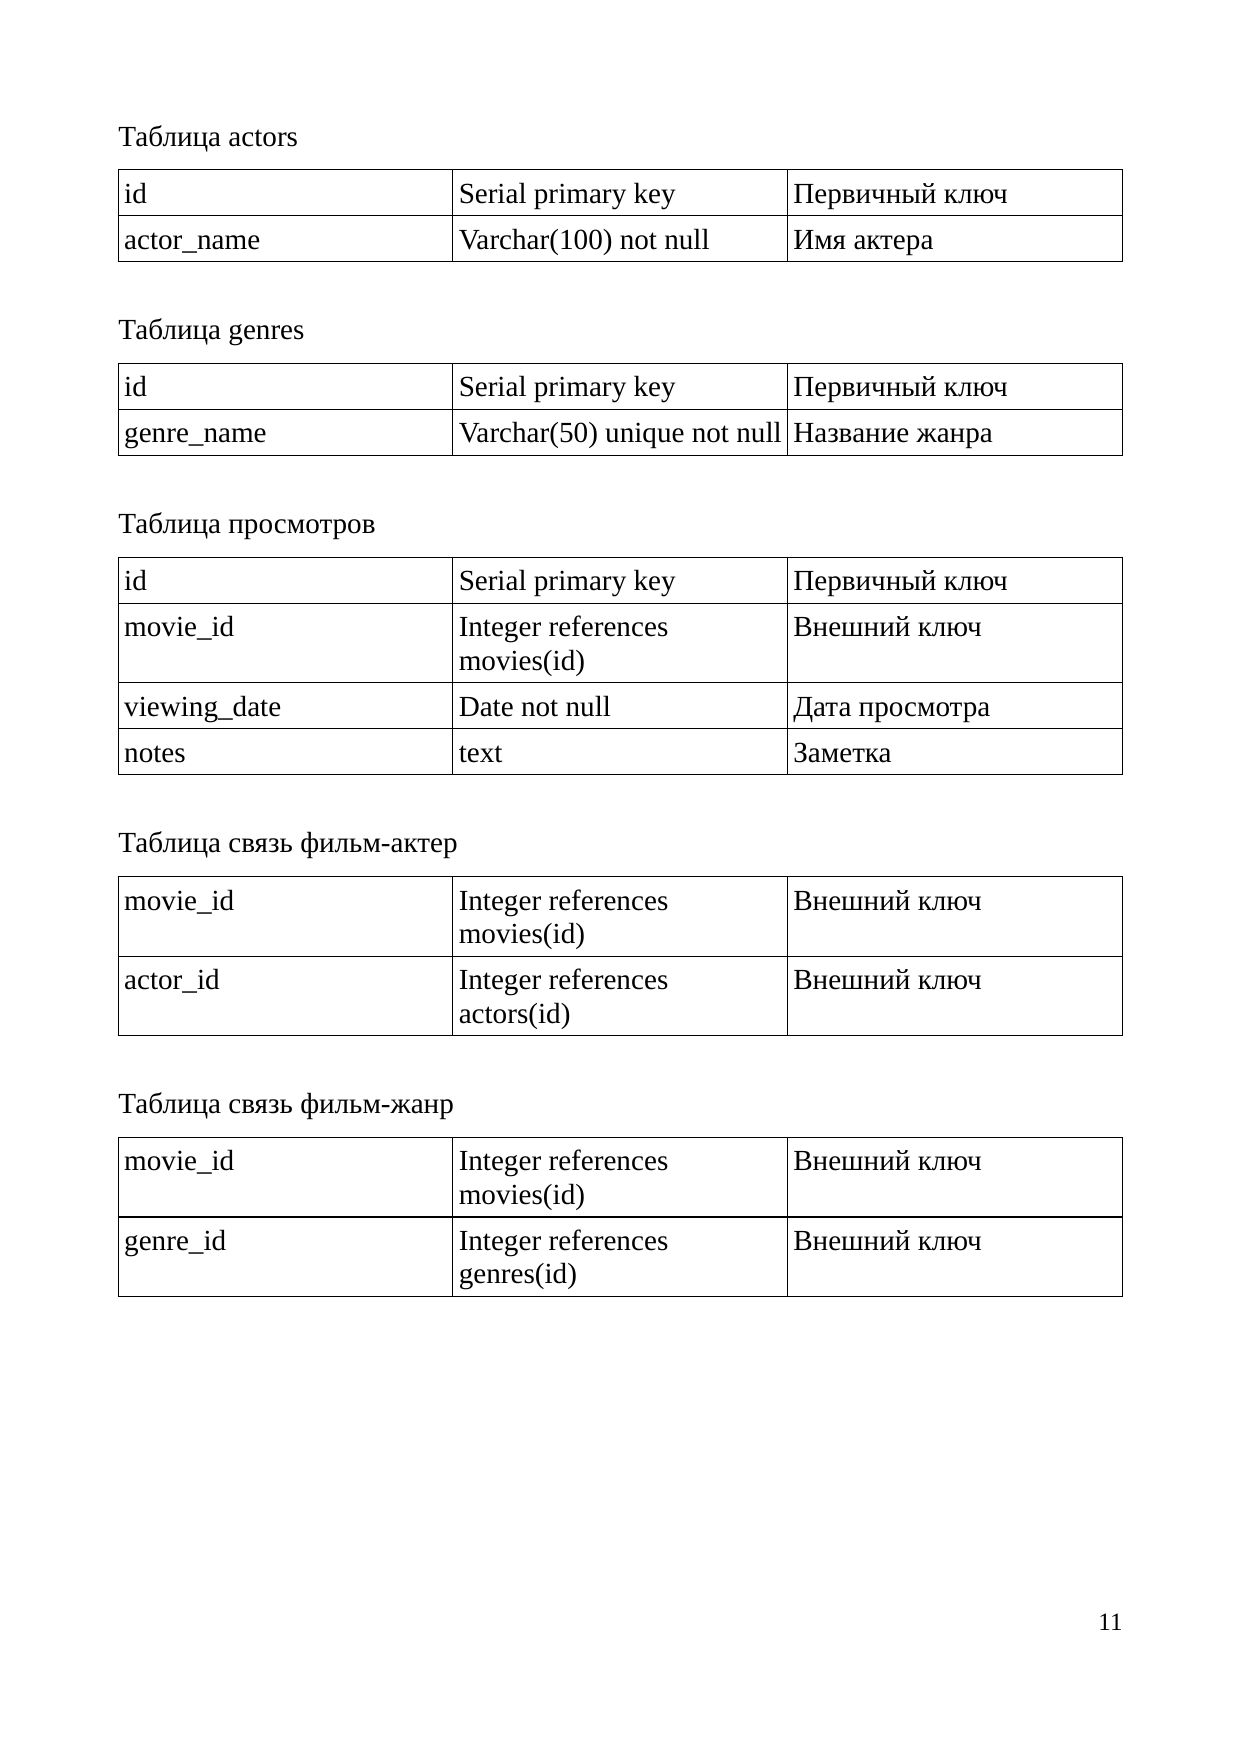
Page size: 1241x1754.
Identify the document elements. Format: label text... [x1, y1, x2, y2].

table_header id [119, 170, 452, 215]
table_cell Varchar(50) unique not null [453, 410, 787, 455]
table_cell text [453, 729, 787, 774]
table_cell Integer references movies(id) [453, 604, 787, 682]
table_header Внешний ключ [788, 877, 1122, 956]
text Таблица связь фильм-актер [118, 826, 1122, 859]
table_header Первичный ключ [788, 364, 1122, 409]
table_cell actor_name [119, 216, 452, 261]
table_header Serial primary key [453, 364, 787, 409]
table_cell Имя актера [788, 216, 1122, 261]
table_cell Date not null [453, 683, 787, 728]
table_header movie_id [119, 877, 452, 956]
table_cell viewing_date [119, 683, 452, 728]
table_cell Внешний ключ [788, 1218, 1122, 1296]
table_header Первичный ключ [788, 170, 1122, 215]
table_cell genre_name [119, 410, 452, 455]
table_cell Varchar(100) not null [453, 216, 787, 261]
table_header Integer references movies(id) [453, 1138, 787, 1216]
table_cell genre_id [119, 1218, 452, 1296]
text Таблица genres [118, 312, 1122, 346]
table_cell Внешний ключ [788, 604, 1122, 682]
table_cell movie_id [119, 604, 452, 682]
table_cell Integer references actors(id) [453, 957, 787, 1035]
table_cell actor_id [119, 957, 452, 1035]
table_header Integer references movies(id) [453, 877, 787, 956]
text Таблица actors [118, 119, 1122, 152]
table_cell Внешний ключ [788, 957, 1122, 1035]
table_cell Заметка [788, 729, 1122, 774]
table_cell notes [119, 729, 452, 774]
table_header Serial primary key [453, 558, 787, 603]
table_header id [119, 558, 452, 603]
text Таблица просмотров [118, 506, 1122, 540]
table_header Первичный ключ [788, 558, 1122, 603]
table_cell Дата просмотра [788, 683, 1122, 728]
table_cell Название жанра [788, 410, 1122, 455]
table_header Внешний ключ [788, 1138, 1122, 1216]
table_header Serial primary key [453, 170, 787, 215]
text Таблица связь фильм-жанр [118, 1086, 1122, 1120]
table_header movie_id [119, 1138, 452, 1216]
table_cell Integer references genres(id) [453, 1218, 787, 1296]
table_header id [119, 364, 452, 409]
